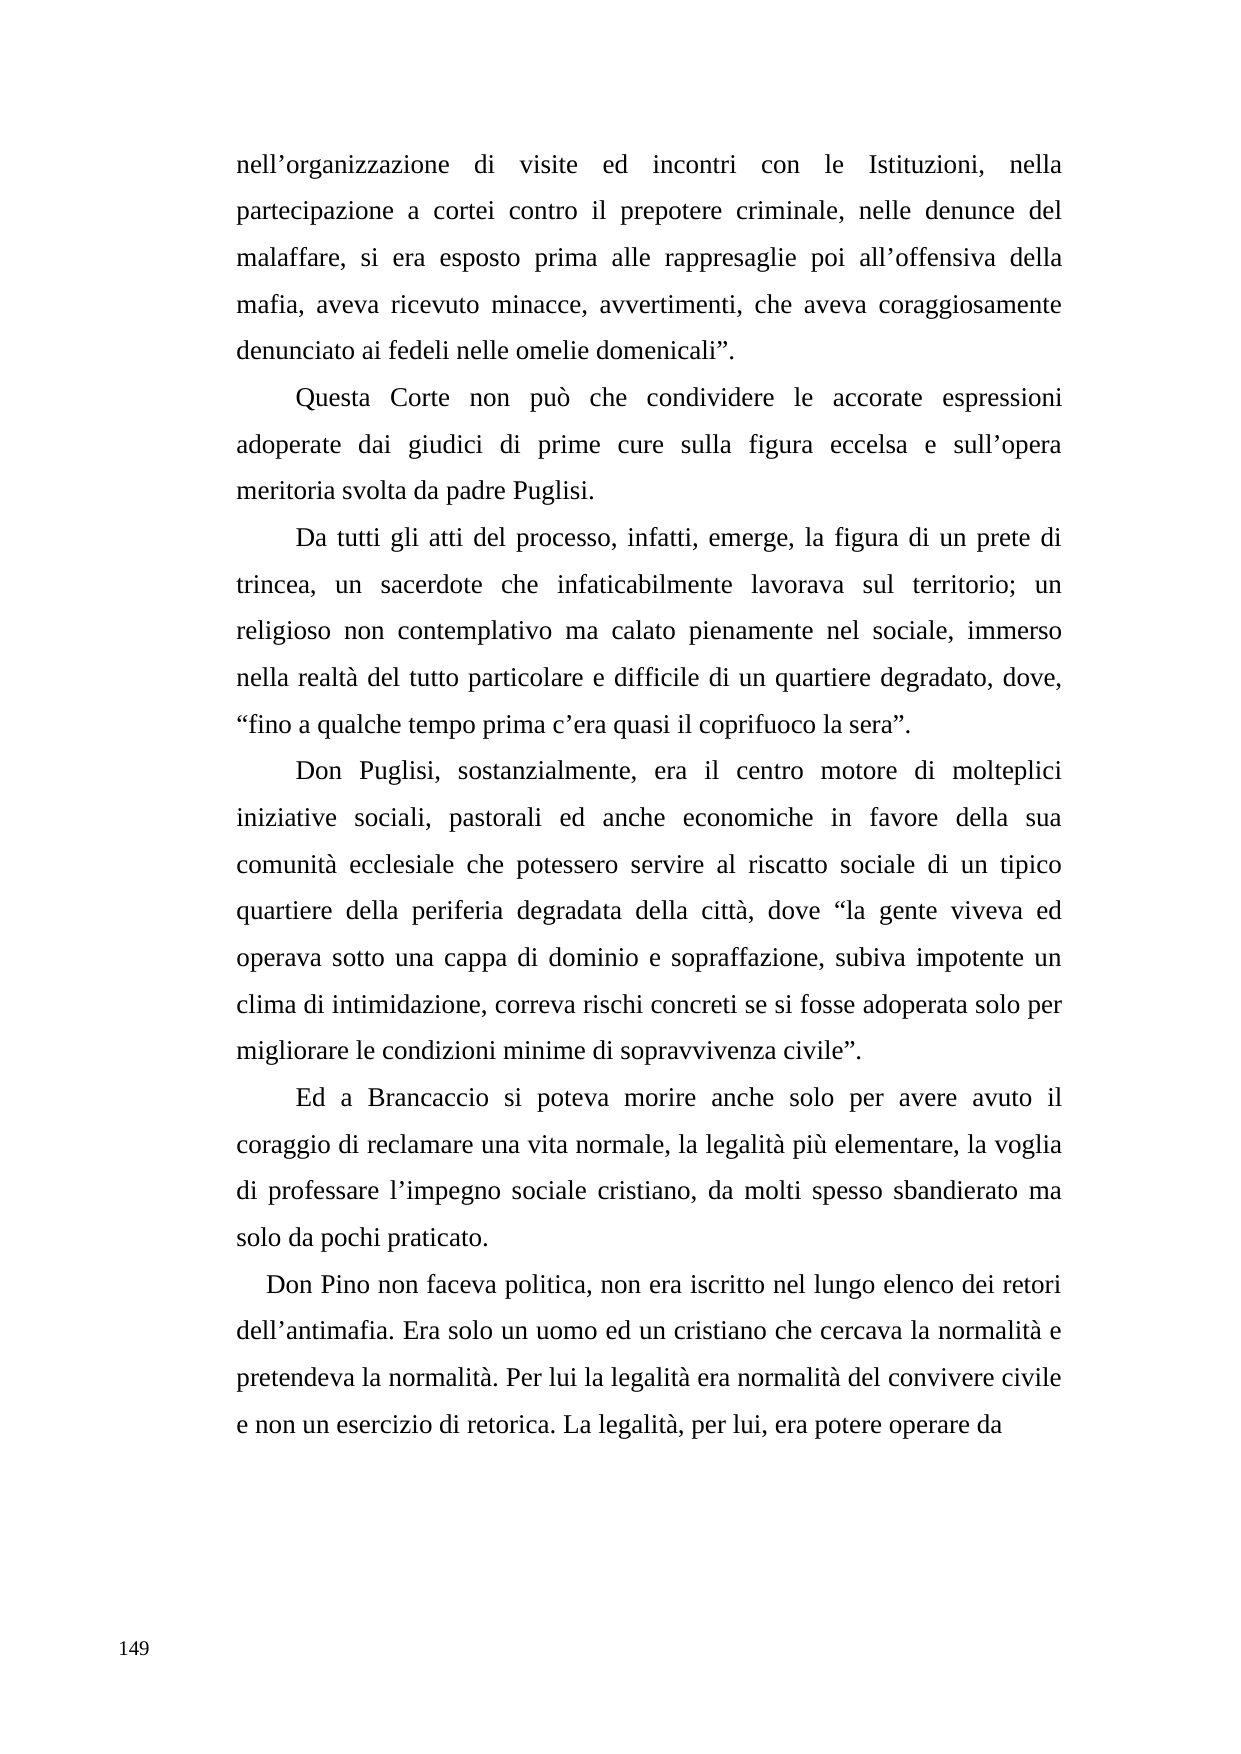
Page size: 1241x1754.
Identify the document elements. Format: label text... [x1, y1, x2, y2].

text Don Pino non faceva politica, non era iscritto nel lungo elenco dei retori dell’antimafia. Era solo un uomo ed un cristiano che cercava la normalità e pretendeva la normalità. Per lui la legalità era normalità del convivere civile e non un esercizio di retorica. La legalità, per lui, era potere operare da [236, 1268, 1063, 1439]
text nell’organizzazione di visite ed incontri con le Istituzioni, nella partecipazione a cortei contro il prepotere criminale, nelle denunce del malaffare, si era esposto prima alle rappresaglie poi all’offensiva della mafia, aveva ricevuto minacce, avvertimenti, che aveva coraggiosamente denunciato ai fedeli nelle omelie domenicali”. [236, 148, 1063, 366]
text Ed a Brancaccio si poteva morire anche solo per avere avuto il coraggio di reclamare una vita normale, la legalità più elementare, la voglia di professare l’impegno sociale cristiano, da molti spesso sbandierato ma solo da pochi praticato. [236, 1081, 1063, 1252]
text Questa Corte non può che condividere le accorate espressioni adoperate dai giudici di prime cure sulla figura eccelsa e sull’opera meritoria svolta da padre Puglisi. [236, 381, 1063, 506]
text Da tutti gli atti del processo, infatti, emerge, la figura di un prete di trincea, un sacerdote che infaticabilmente lavorava sul territorio; un religioso non contemplativo ma calato pienamente nel sociale, immerso nella realtà del tutto particolare e difficile di un quartiere degradato, dove, “fino a qualche tempo prima c’era quasi il coprifuoco la sera”. [236, 521, 1063, 739]
text Don Puglisi, sostanzialmente, era il centro motore di molteplici iniziative sociali, pastorali ed anche economiche in favore della sua comunità ecclesiale che potessero servire al riscatto sociale di un tipico quartiere della periferia degradata della città, dove “la gente viveva ed operava sotto una cappa di dominio e sopraffazione, subiva impotente un clima di intimidazione, correva rischi concreti se si fosse adoperata solo per migliorare le condizioni minime di sopravvivenza civile”. [236, 754, 1063, 1066]
